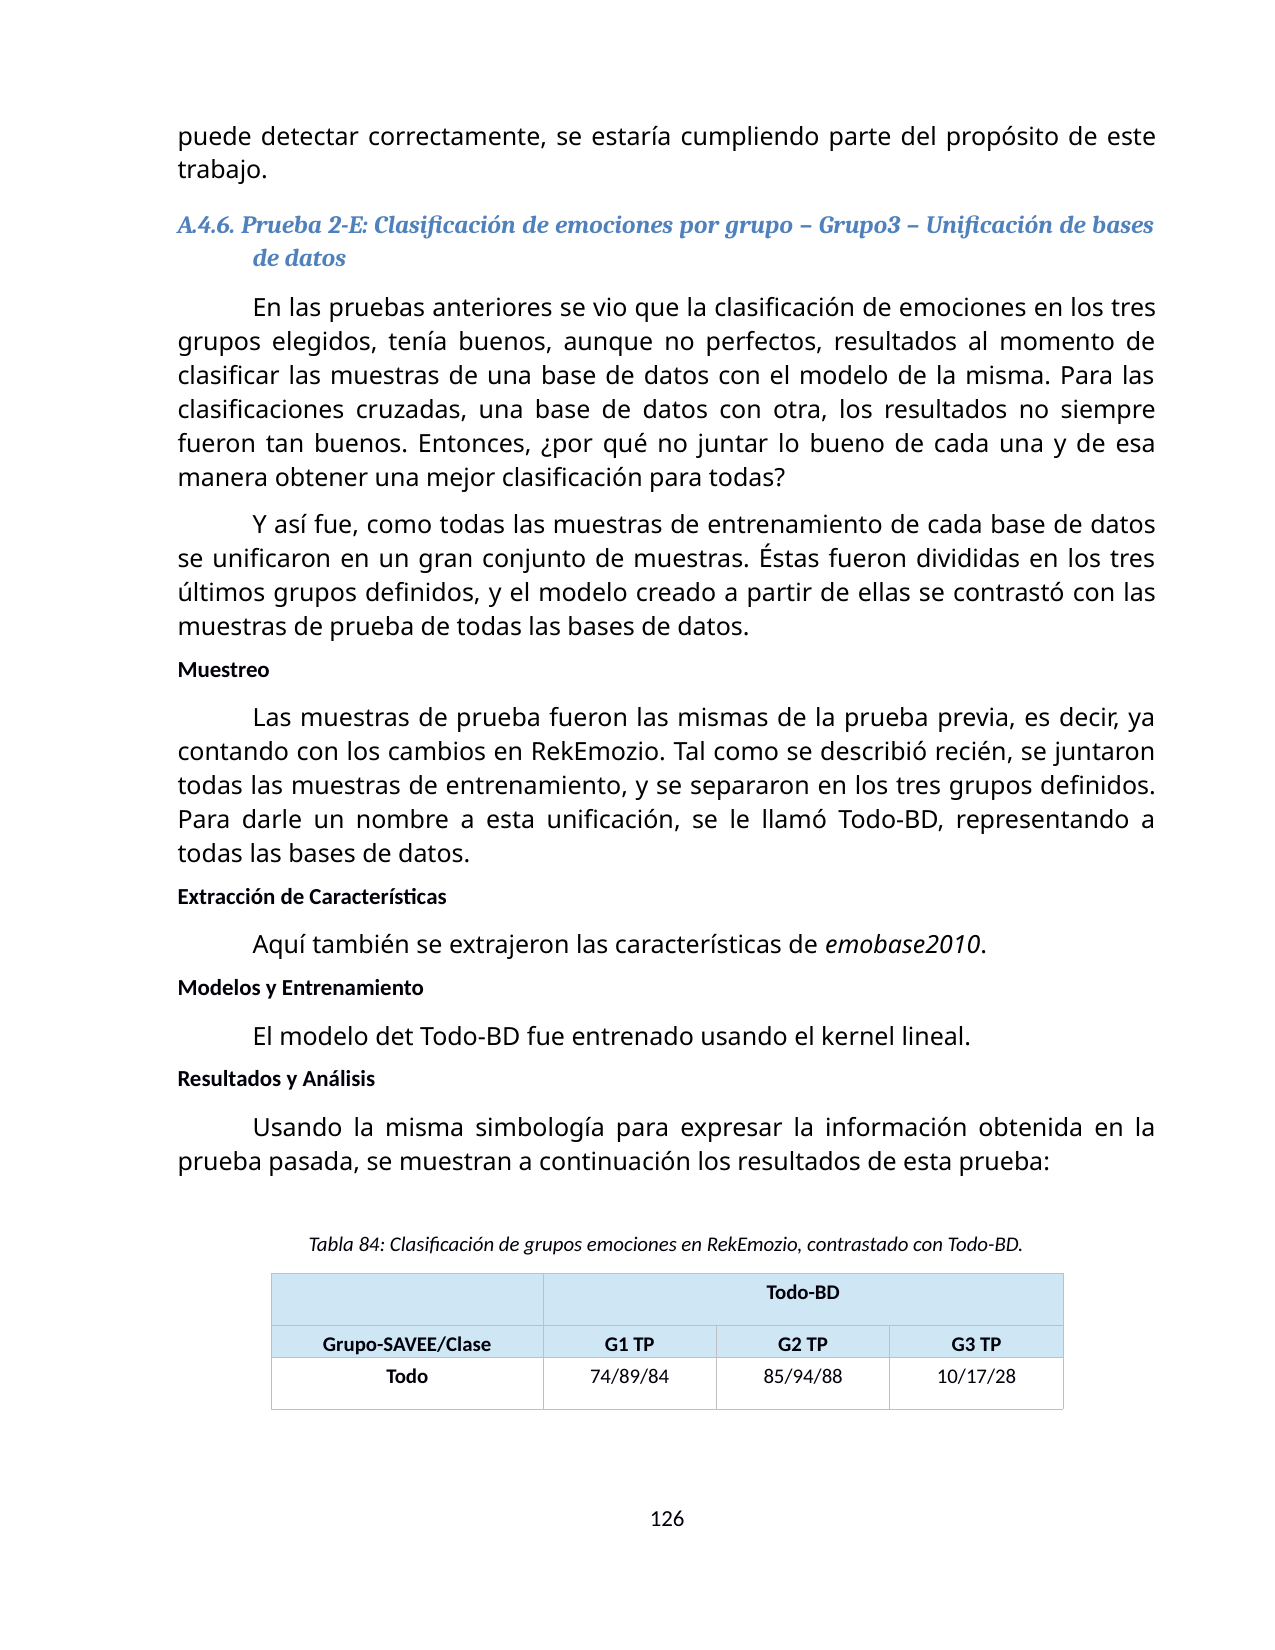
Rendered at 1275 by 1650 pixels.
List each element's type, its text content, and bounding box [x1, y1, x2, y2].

text En las pruebas anteriores se vio que la clasificación de emociones en los tres grupos elegidos, tenía buenos, aunque no perfectos, resultados al momento de clasificar las muestras de una base de datos con el modelo de la misma. Para las clasificaciones cruzadas, una base de datos con otra, los resultados no siempre fueron tan buenos. Entonces, ¿por qué no juntar lo bueno de cada una y de esa manera obtener una mejor clasificación para todas? [177, 290, 1157, 494]
subtitle A.4.6. Prueba 2-E: Clasificación de emociones por grupo – Grupo3 – Unificación de bases de datos [177, 211, 1157, 273]
table_cell Todo [272, 1358, 543, 1409]
text Usando la misma simbología para expresar la información obtenida en la prueba pasada, se muestran a continuación los resultados de esta prueba: [177, 1109, 1157, 1177]
text puede detectar correctamente, se estaría cumpliendo parte del propósito de este trabajo. [177, 118, 1157, 186]
text El modelo det Todo-BD fue entrenado usando el kernel lineal. [177, 1018, 1157, 1052]
table_header [272, 1274, 543, 1325]
table_cell 85/94/88 [717, 1358, 889, 1409]
subtitle Modelos y Entrenamiento [177, 973, 1157, 1002]
table_cell G3 TP [890, 1326, 1063, 1357]
table_cell Grupo-SAVEE/Clase [272, 1326, 543, 1357]
subtitle Muestreo [177, 655, 1157, 683]
table_cell 10/17/28 [890, 1358, 1063, 1409]
text Las muestras de prueba fueron las mismas de la prueba previa, es decir, ya contando con los cambios en RekEmozio. Tal como se describió recién, se juntaron todas las muestras de entrenamiento, y se separaron en los tres grupos definidos. Para darle un nombre a esta unificación, se le llamó Todo-BD, representando a todas las bases de datos. [177, 700, 1157, 870]
text Tabla 84: Clasificación de grupos emociones en RekEmozio, contrastado con Todo-BD. [177, 1231, 1157, 1257]
subtitle Extracción de Características [177, 882, 1157, 911]
text Y así fue, como todas las muestras de entrenamiento de cada base de datos se unificaron en un gran conjunto de muestras. Éstas fueron divididas en los tres últimos grupos definidos, y el modelo creado a partir de ellas se contrastó con las muestras de prueba de todas las bases de datos. [177, 507, 1157, 643]
table_cell G2 TP [717, 1326, 889, 1357]
table_cell 74/89/84 [544, 1358, 716, 1409]
subtitle Resultados y Análisis [177, 1064, 1157, 1093]
table_cell G1 TP [544, 1326, 716, 1357]
text Aquí también se extrajeron las características de emobase2010. [177, 927, 1157, 961]
table_header Todo-BD [544, 1274, 1063, 1325]
